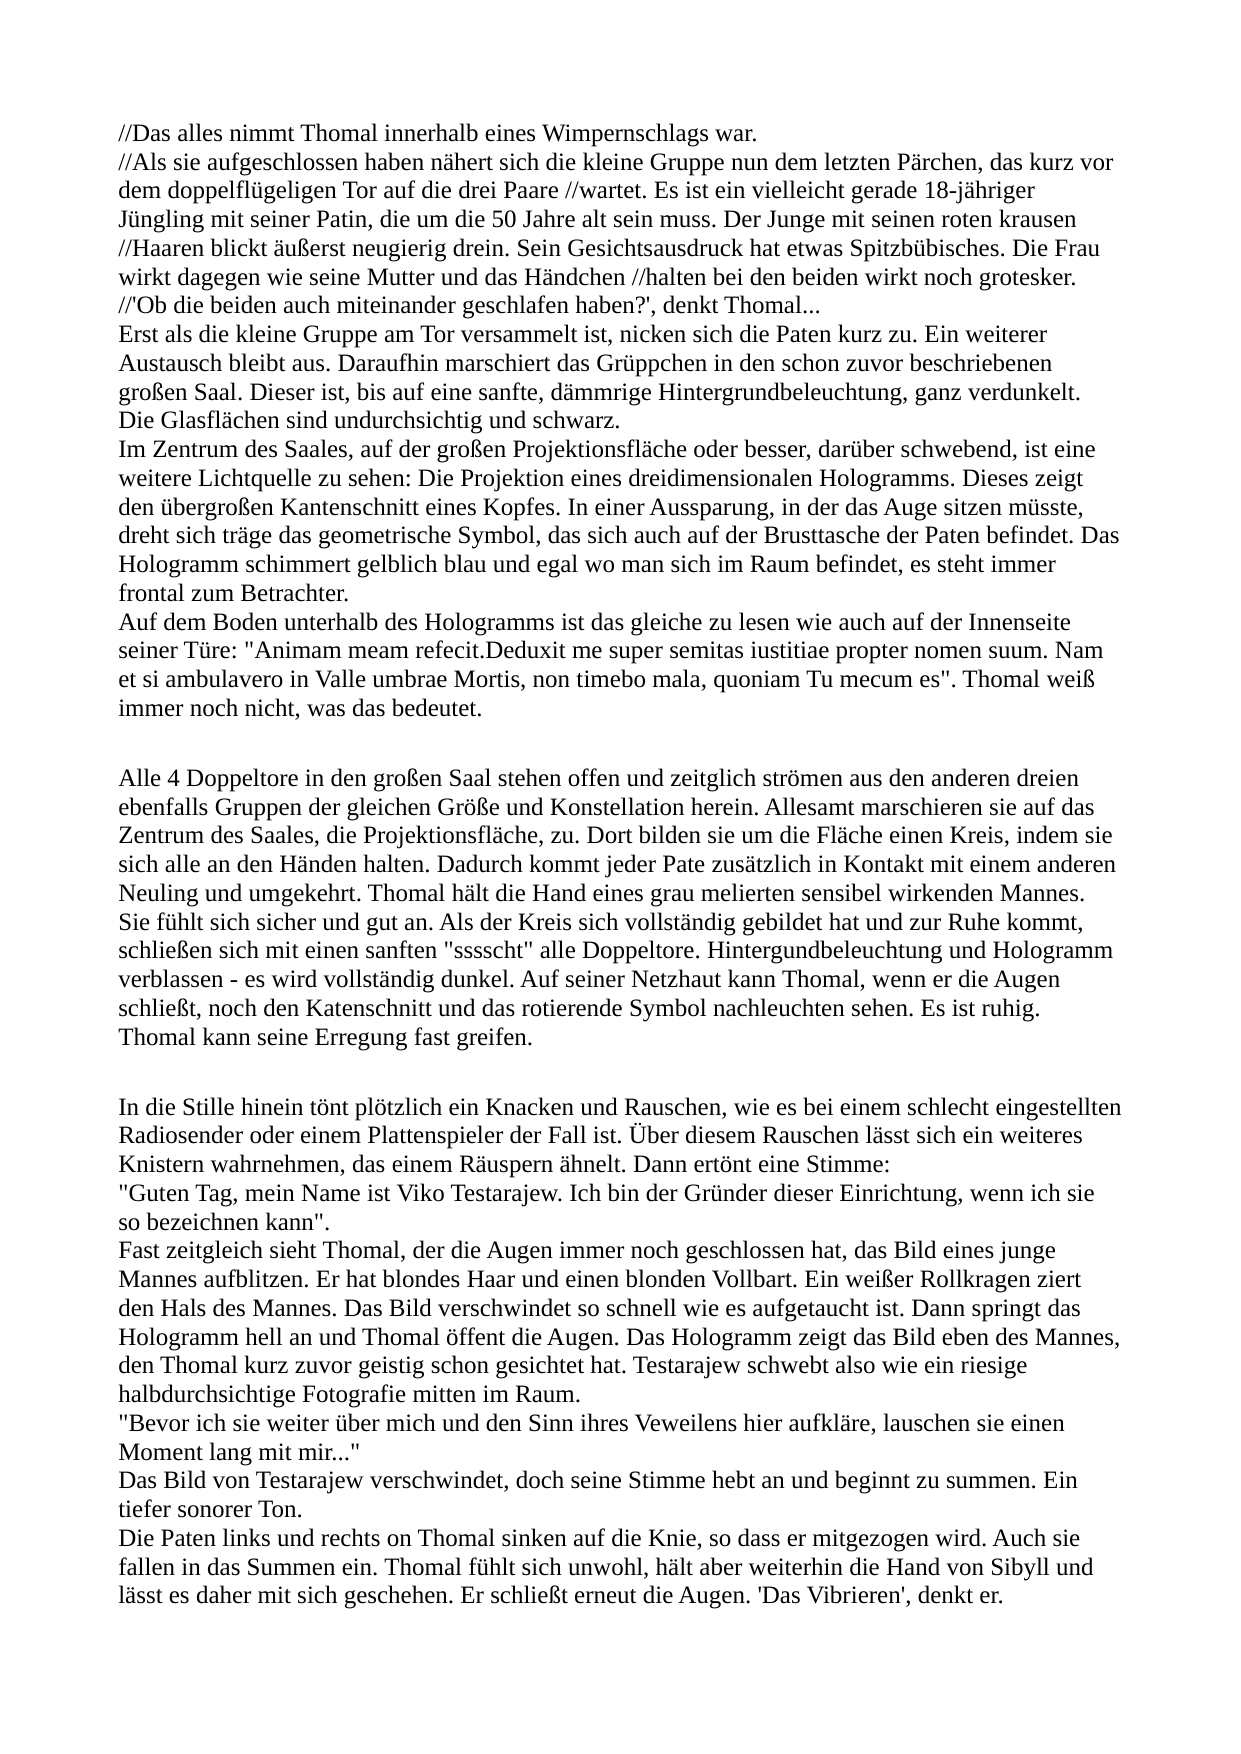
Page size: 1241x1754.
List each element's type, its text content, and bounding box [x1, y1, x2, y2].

text Im Zentrum des Saales, auf der großen Projektionsfläche oder besser, darüber schwebend, ist eine weitere Lichtquelle zu sehen: Die Projektion eines dreidimensionalen Hologramms. Dieses zeigt den übergroßen Kantenschnitt eines Kopfes. In einer Aussparung, in der das Auge sitzen müsste, dreht sich träge das geometrische Symbol, das sich auch auf der Brusttasche der Paten befindet. Das Hologramm schimmert gelblich blau und egal wo man sich im Raum befindet, es steht immer frontal zum Betrachter. [118, 434, 1122, 607]
text "Bevor ich sie weiter über mich und den Sinn ihres Veweilens hier aufkläre, lauschen sie einen Moment lang mit mir..." [118, 1408, 1122, 1466]
text //Das alles nimmt Thomal innerhalb eines Wimpernschlags war. [118, 118, 1122, 147]
text //'Ob die beiden auch miteinander geschlafen haben?', denkt Thomal... [118, 291, 1122, 319]
text //Als sie aufgeschlossen haben nähert sich die kleine Gruppe nun dem letzten Pärchen, das kurz vor dem doppelflügeligen Tor auf die drei Paare //wartet. Es ist ein vielleicht gerade 18-jähriger Jüngling mit seiner Patin, die um die 50 Jahre alt sein muss. Der Junge mit seinen roten krausen //Haaren blickt äußerst neugierig drein. Sein Gesichtsausdruck hat etwas Spitzbübisches. Die Frau wirkt dagegen wie seine Mutter und das Händchen //halten bei den beiden wirkt noch grotesker. [118, 147, 1122, 291]
text In die Stille hinein tönt plötzlich ein Knacken und Rauschen, wie es bei einem schlecht eingestellten Radiosender oder einem Plattenspieler der Fall ist. Über diesem Rauschen lässt sich ein weiteres Knistern wahrnehmen, das einem Räuspern ähnelt. Dann ertönt eine Stimme: [118, 1092, 1122, 1178]
text "Guten Tag, mein Name ist Viko Testarajew. Ich bin der Gründer dieser Einrichtung, wenn ich sie so bezeichnen kann". [118, 1178, 1122, 1236]
text Das Bild von Testarajew verschwindet, doch seine Stimme hebt an und beginnt zu summen. Ein tiefer sonorer Ton. [118, 1466, 1122, 1523]
text Erst als die kleine Gruppe am Tor versammelt ist, nicken sich die Paten kurz zu. Ein weiterer Austausch bleibt aus. Daraufhin marschiert das Grüppchen in den schon zuvor beschriebenen großen Saal. Dieser ist, bis auf eine sanfte, dämmrige Hintergrundbeleuchtung, ganz verdunkelt. Die Glasflächen sind undurchsichtig und schwarz. [118, 319, 1122, 434]
text Alle 4 Doppeltore in den großen Saal stehen offen und zeitglich strömen aus den anderen dreien ebenfalls Gruppen der gleichen Größe und Konstellation herein. Allesamt marschieren sie auf das Zentrum des Saales, die Projektionsfläche, zu. Dort bilden sie um die Fläche einen Kreis, indem sie sich alle an den Händen halten. Dadurch kommt jeder Pate zusätzlich in Kontakt mit einem anderen Neuling und umgekehrt. Thomal hält die Hand eines grau melierten sensibel wirkenden Mannes. Sie fühlt sich sicher und gut an. Als der Kreis sich vollständig gebildet hat und zur Ruhe kommt, schließen sich mit einen sanften "sssscht" alle Doppeltore. Hintergundbeleuchtung und Hologramm verblassen - es wird vollständig dunkel. Auf seiner Netzhaut kann Thomal, wenn er die Augen schließt, noch den Katenschnitt und das rotierende Symbol nachleuchten sehen. Es ist ruhig. Thomal kann seine Erregung fast greifen. [118, 763, 1122, 1051]
text Auf dem Boden unterhalb des Hologramms ist das gleiche zu lesen wie auch auf der Innenseite seiner Türe: "Animam meam refecit.Deduxit me super semitas iustitiae propter nomen suum. Nam et si ambulavero in Valle umbrae Mortis, non timebo mala, quoniam Tu mecum es". Thomal weiß immer noch nicht, was das bedeutet. [118, 607, 1122, 722]
text Fast zeitgleich sieht Thomal, der die Augen immer noch geschlossen hat, das Bild eines junge Mannes aufblitzen. Er hat blondes Haar und einen blonden Vollbart. Ein weißer Rollkragen ziert den Hals des Mannes. Das Bild verschwindet so schnell wie es aufgetaucht ist. Dann springt das Hologramm hell an und Thomal öffent die Augen. Das Hologramm zeigt das Bild eben des Mannes, den Thomal kurz zuvor geistig schon gesichtet hat. Testarajew schwebt also wie ein riesige halbdurchsichtige Fotografie mitten im Raum. [118, 1236, 1122, 1408]
text Die Paten links und rechts on Thomal sinken auf die Knie, so dass er mitgezogen wird. Auch sie fallen in das Summen ein. Thomal fühlt sich unwohl, hält aber weiterhin die Hand von Sibyll und lässt es daher mit sich geschehen. Er schließt erneut die Augen. 'Das Vibrieren', denkt er. [118, 1523, 1122, 1609]
